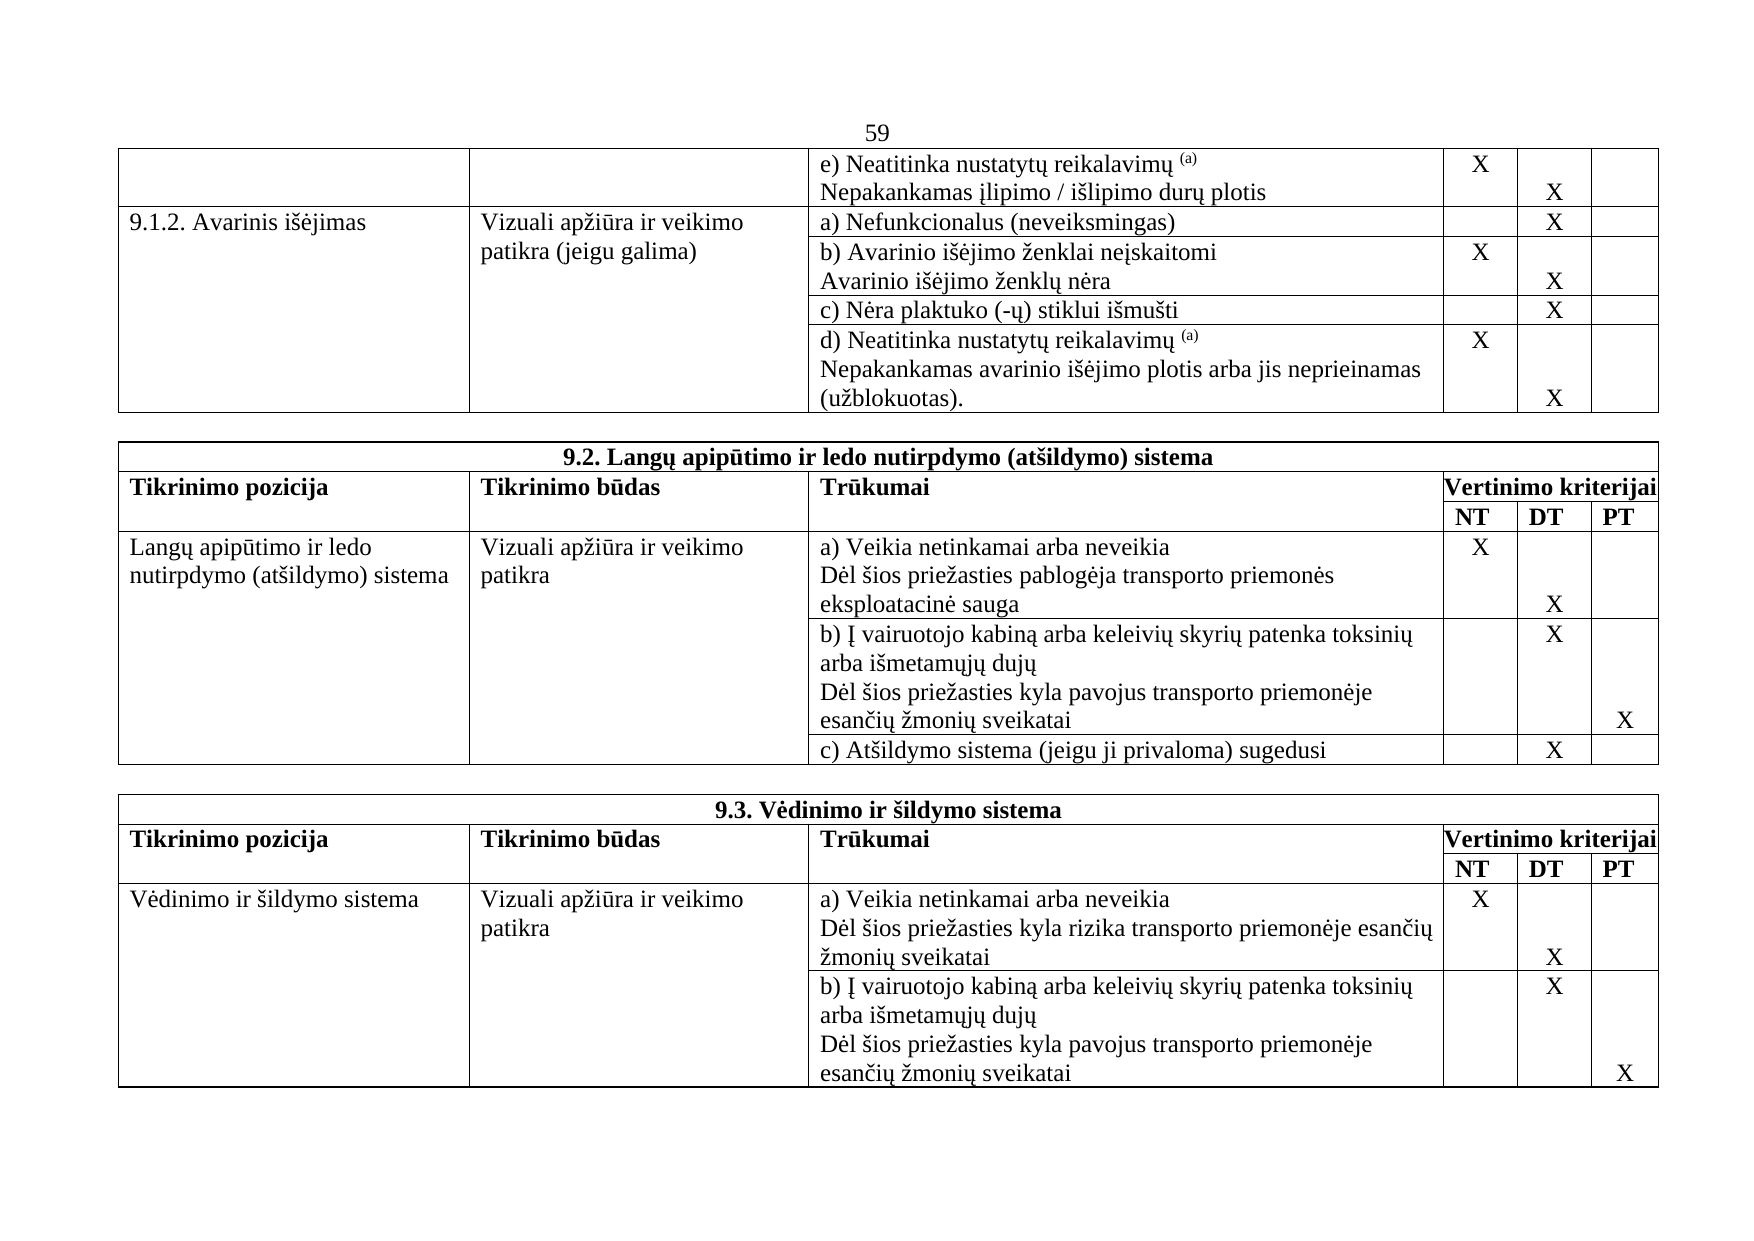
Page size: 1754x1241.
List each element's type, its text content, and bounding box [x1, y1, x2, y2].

table_cell c) Nėra plaktuko (-ų) stiklui išmušti [809, 296, 1443, 324]
table_cell a) Veikia netinkamai arba neveikia Dėl šios priežasties pablogėja transporto priemonės eksploatacinė sauga [809, 532, 1443, 618]
table_cell [1444, 735, 1517, 764]
table_cell Trūkumai [809, 825, 1443, 883]
table_cell DT [1518, 854, 1591, 883]
table_cell X [1444, 532, 1517, 618]
table_cell c) Atšildymo sistema (jeigu ji privaloma) sugedusi [809, 735, 1443, 764]
table_cell X [1518, 532, 1591, 618]
table_cell Tikrinimo būdas [470, 472, 808, 531]
table_cell PT [1592, 854, 1658, 883]
table_cell a) Veikia netinkamai arba neveikia Dėl šios priežasties kyla rizika transporto priemonėje esančių žmonių sveikatai [809, 884, 1443, 970]
table_cell X [1518, 884, 1591, 970]
table_cell [1592, 296, 1658, 324]
table_cell [1592, 884, 1658, 970]
table_cell Vertinimo kriterijai [1444, 825, 1658, 853]
table_cell Trūkumai [809, 472, 1443, 531]
table_cell [1592, 149, 1658, 206]
table_cell b) Avarinio išėjimo ženklai neįskaitomi Avarinio išėjimo ženklų nėra [809, 237, 1443, 294]
table_cell X [1592, 619, 1658, 734]
table_cell X [1518, 971, 1591, 1086]
table_cell Langų apipūtimo ir ledo nutirpdymo (atšildymo) sistema [119, 532, 469, 764]
table_cell X [1518, 619, 1591, 734]
table_cell [1444, 207, 1517, 236]
table_cell Tikrinimo būdas [470, 825, 808, 883]
table_cell [1444, 296, 1517, 324]
table_cell Tikrinimo pozicija [119, 825, 469, 883]
table_cell b) Į vairuotojo kabiną arba keleivių skyrių patenka toksinių arba išmetamųjų dujų Dėl šios priežasties kyla pavojus transporto priemonėje esančių žmonių sveikatai [809, 971, 1443, 1086]
table_cell b) Į vairuotojo kabiną arba keleivių skyrių patenka toksinių arba išmetamųjų dujų Dėl šios priežasties kyla pavojus transporto priemonėje esančių žmonių sveikatai [809, 619, 1443, 734]
table_cell [1444, 619, 1517, 734]
table_cell Vizuali apžiūra ir veikimo patikra [470, 532, 808, 764]
table_cell [1592, 532, 1658, 618]
table_cell X [1444, 149, 1517, 206]
table_cell [470, 149, 808, 206]
table_cell X [1518, 149, 1591, 206]
table_cell [1592, 207, 1658, 236]
table_header 9.3. Vėdinimo ir šildymo sistema [119, 795, 1658, 823]
table_cell NT [1444, 854, 1517, 883]
table_cell X [1444, 325, 1517, 412]
table_cell Tikrinimo pozicija [119, 472, 469, 531]
table_cell Vertinimo kriterijai [1444, 472, 1658, 501]
table_cell X [1518, 296, 1591, 324]
table_cell X [1518, 237, 1591, 294]
table_cell [119, 149, 469, 206]
table_cell PT [1592, 502, 1658, 531]
table_cell NT [1444, 502, 1517, 531]
table_cell X [1518, 325, 1591, 412]
table_cell X [1518, 735, 1591, 764]
table_cell X [1592, 971, 1658, 1086]
table_cell e) Neatitinka nustatytų reikalavimų (a) Nepakankamas įlipimo / išlipimo durų plotis [809, 149, 1443, 206]
table_cell X [1444, 237, 1517, 294]
table_header 9.2. Langų apipūtimo ir ledo nutirpdymo (atšildymo) sistema [119, 443, 1658, 471]
table_cell 9.1.2. Avarinis išėjimas [119, 207, 469, 412]
table_cell [1592, 237, 1658, 294]
table_cell Vėdinimo ir šildymo sistema [119, 884, 469, 1086]
table_cell X [1444, 884, 1517, 970]
table_cell [1592, 735, 1658, 764]
table_cell d) Neatitinka nustatytų reikalavimų (a) Nepakankamas avarinio išėjimo plotis arba jis neprieinamas (užblokuotas). [809, 325, 1443, 412]
table_cell [1592, 325, 1658, 412]
table_cell DT [1518, 502, 1591, 531]
table_cell X [1518, 207, 1591, 236]
table_cell Vizuali apžiūra ir veikimo patikra (jeigu galima) [470, 207, 808, 412]
table_cell Vizuali apžiūra ir veikimo patikra [470, 884, 808, 1086]
table_cell a) Nefunkcionalus (neveiksmingas) [809, 207, 1443, 236]
table_cell [1444, 971, 1517, 1086]
